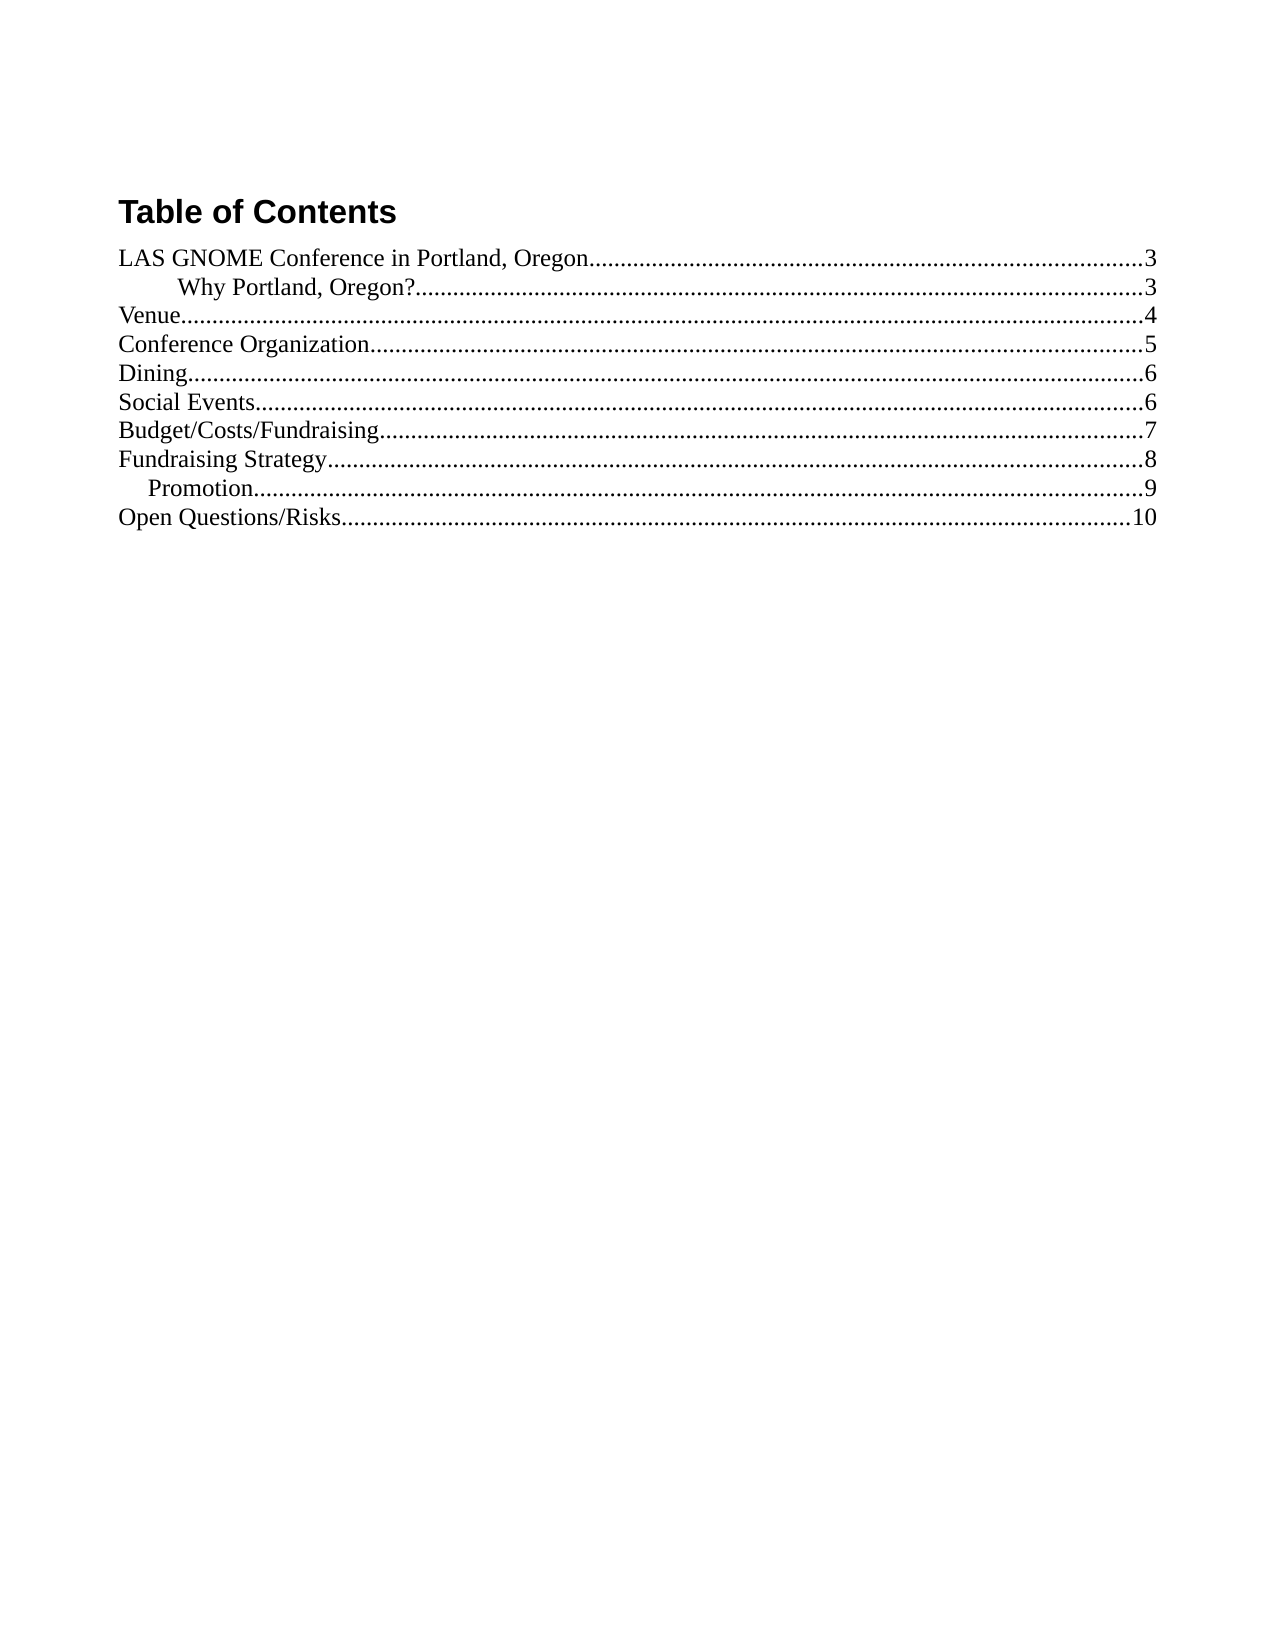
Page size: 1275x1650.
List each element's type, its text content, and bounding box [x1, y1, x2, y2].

text Social Events 6 [118, 387, 1157, 416]
text Dining 6 [118, 358, 1157, 387]
text LAS GNOME Conference in Portland, Oregon 3 [118, 243, 1157, 272]
text Budget/Costs/Fundraising 7 [118, 416, 1157, 444]
text Fundraising Strategy 8 [118, 444, 1157, 473]
text Venue 4 [118, 301, 1157, 329]
text Conference Organization 5 [118, 329, 1157, 358]
text Open Questions/Risks 10 [118, 502, 1157, 531]
text Why Portland, Oregon? 3 [177, 272, 1157, 301]
text Promotion 9 [148, 473, 1157, 502]
subtitle Table of Contents [118, 192, 1157, 231]
